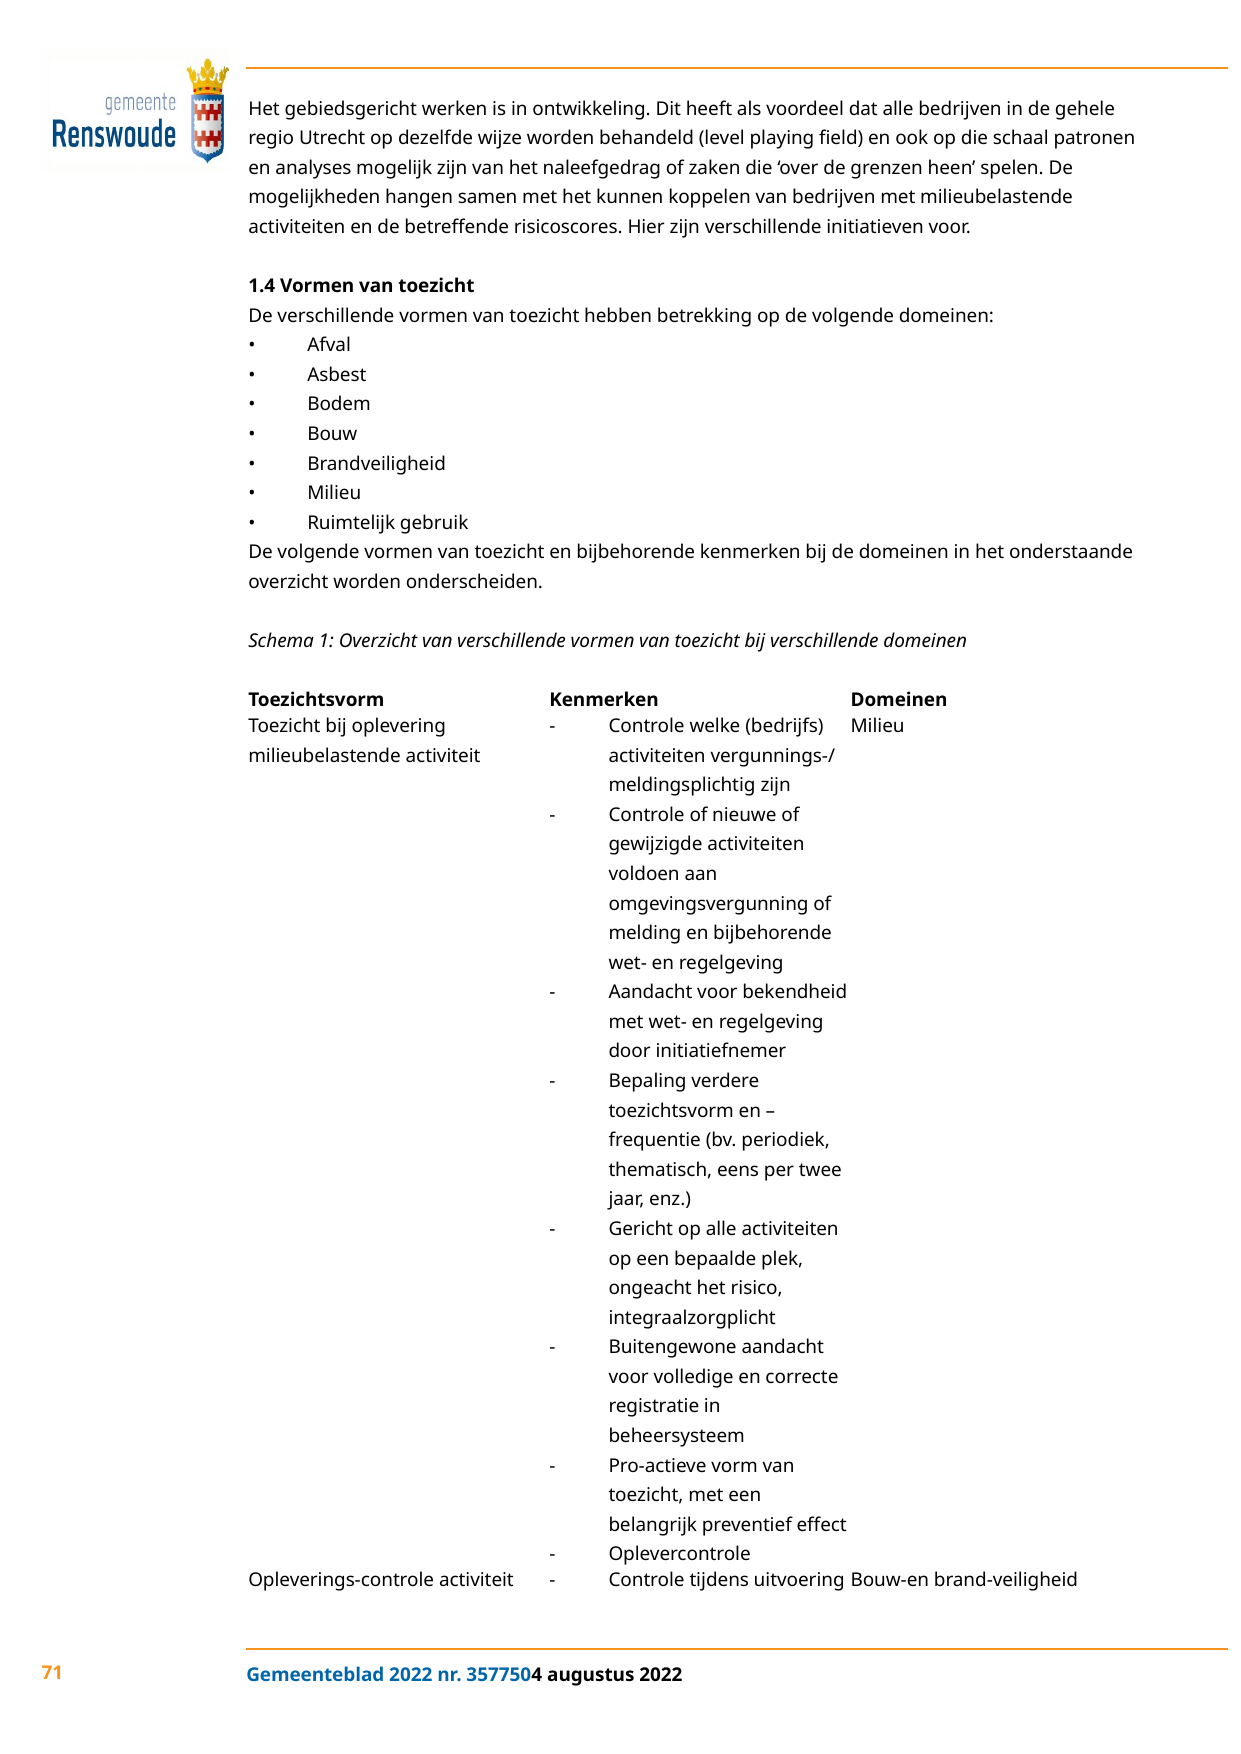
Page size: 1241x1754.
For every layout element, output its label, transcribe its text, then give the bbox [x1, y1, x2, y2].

list Brandveiligheid [248, 450, 1152, 476]
table_cell Milieu [850, 712, 1152, 1566]
list Asbest [248, 361, 1152, 387]
table_cell Controle welke (bedrijfs) activiteiten vergunnings-/ meldingsplichtig zijn Controle of nieuwe of gewijzigde activiteiten voldoen aan omgevingsvergunning of melding en bijbehorende wet- en regelgeving Aandacht voor bekendheid met wet- en regelgeving door initiatiefnemer Bepaling verdere toezichtsvorm en – frequentie (bv. periodiek, thematisch, eens per twee jaar, enz.) Gericht op alle activiteiten op een bepaalde plek, ongeacht het risico, integraalzorgplicht Buitengewone aandacht voor volledige en correcte registratie in beheersysteem Pro-actieve vorm van toezicht, met een belangrijk preventief effect Oplevercontrole [549, 712, 850, 1566]
picture [41, 47, 231, 172]
table_header Toezichtsvorm [248, 687, 549, 712]
list Milieu [248, 479, 1152, 505]
list Bouw [248, 420, 1152, 446]
table_cell Opleverings-controle activiteit [248, 1566, 549, 1592]
list Ruimtelijk gebruik [248, 509, 1152, 535]
list Bodem [248, 391, 1152, 416]
table_cell Bouw-en brand-veiligheid [850, 1566, 1152, 1592]
table_cell Toezicht bij oplevering milieubelastende activiteit [248, 712, 549, 1566]
list Afval [248, 331, 1152, 357]
text 1.4 Vormen van toezicht [248, 272, 1152, 298]
table_header Domeinen [850, 687, 1152, 712]
text Het gebiedsgericht werken is in ontwikkeling. Dit heeft als voordeel dat alle bedrijven in de gehele regio Utrecht op dezelfde wijze worden behandeld (level playing field) en ook op die schaal patronen en analyses mogelijk zijn van het naleefgedrag of zaken die ‘over de grenzen heen’ spelen. De mogelijkheden hangen samen met het kunnen koppelen van bedrijven met milieubelastende activiteiten en de betreffende risicoscores. Hier zijn verschillende initiatieven voor. [248, 95, 1152, 239]
text De verschillende vormen van toezicht hebben betrekking op de volgende domeinen: [248, 302, 1152, 328]
text Schema 1: Overzicht van verschillende vormen van toezicht bij verschillende domeinen [248, 627, 1152, 653]
table_header Kenmerken [549, 687, 850, 712]
text De volgende vormen van toezicht en bijbehorende kenmerken bij de domeinen in het onderstaande overzicht worden onderscheiden. [248, 538, 1152, 594]
table_cell Controle tijdens uitvoering [549, 1566, 850, 1592]
